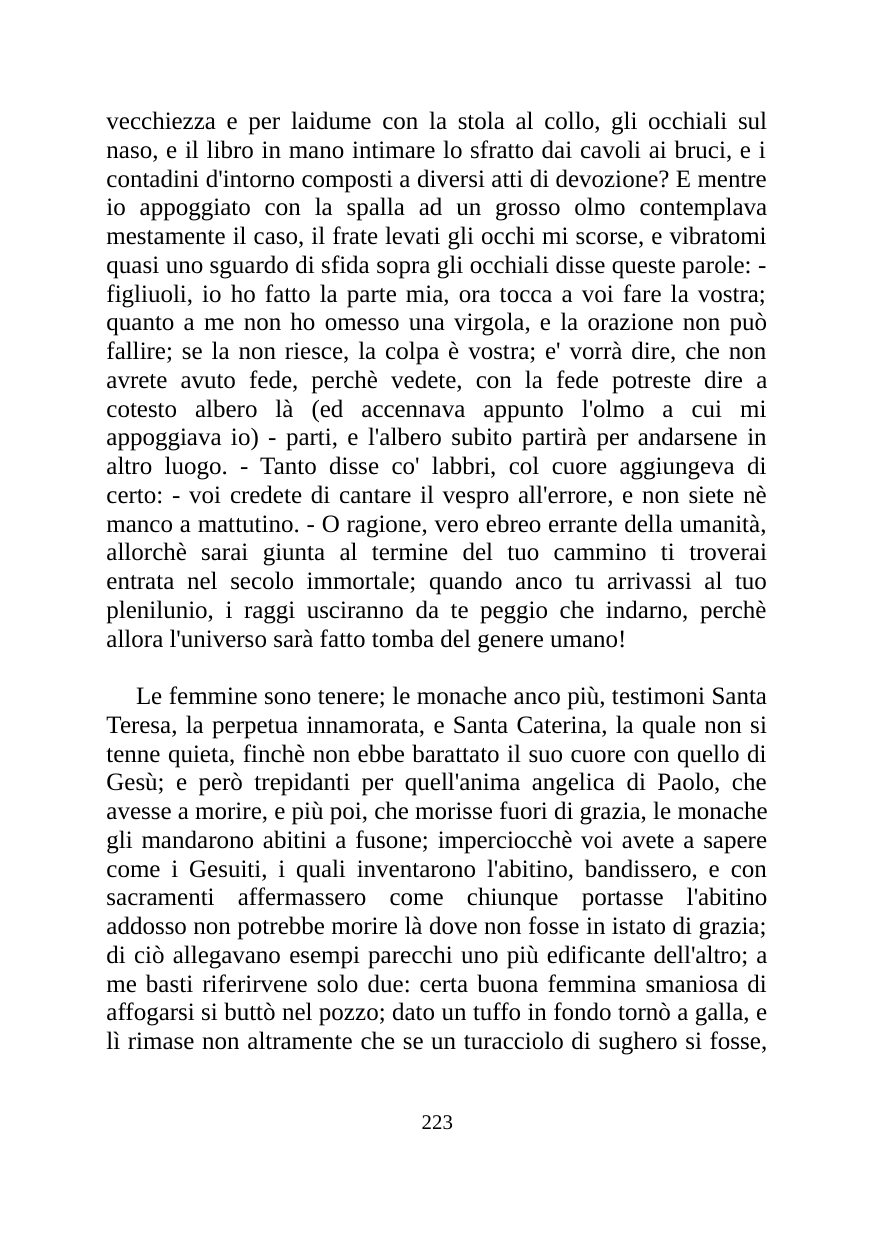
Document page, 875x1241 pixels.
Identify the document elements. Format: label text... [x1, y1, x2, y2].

text vecchiezza e per laidume con la stola al collo, gli occhiali sul naso, e il libro in mano intimare lo sfratto dai cavoli ai bruci, e i contadini d'intorno composti a diversi atti di devozione? E mentre io appoggiato con la spalla ad un grosso olmo contemplava mestamente il caso, il frate levati gli occhi mi scorse, e vibratomi quasi uno sguardo di sfida sopra gli occhiali disse queste parole: - figliuoli, io ho fatto la parte mia, ora tocca a voi fare la vostra; quanto a me non ho omesso una virgola, e la orazione non può fallire; se la non riesce, la colpa è vostra; e' vorrà dire, che non avrete avuto fede, perchè vedete, con la fede potreste dire a cotesto albero là (ed accennava appunto l'olmo a cui mi appoggiava io) - parti, e l'albero subito partirà per andarsene in altro luogo. - Tanto disse co' labbri, col cuore aggiungeva di certo: - voi credete di cantare il vespro all'errore, e non siete nè manco a mattutino. - O ragione, vero ebreo errante della umanità, allorchè sarai giunta al termine del tuo cammino ti troverai entrata nel secolo immortale; quando anco tu arrivassi al tuo plenilunio, i raggi usciranno da te peggio che indarno, perchè allora l'universo sarà fatto tomba del genere umano! [106, 106, 768, 652]
text Le femmine sono tenere; le monache anco più, testimoni Santa Teresa, la perpetua innamorata, e Santa Caterina, la quale non si tenne quieta, finchè non ebbe barattato il suo cuore con quello di Gesù; e però trepidanti per quell'anima angelica di Paolo, che avesse a morire, e più poi, che morisse fuori di grazia, le monache gli mandarono abitini a fusone; imperciocchè voi avete a sapere come i Gesuiti, i quali inventarono l'abitino, bandissero, e con sacramenti affermassero come chiunque portasse l'abitino addosso non potrebbe morire là dove non fosse in istato di grazia; di ciò allegavano esempi parecchi uno più edificante dell'altro; a me basti riferirvene solo due: certa buona femmina smaniosa di affogarsi si buttò nel pozzo; dato un tuffo in fondo tornò a galla, e lì rimase non altramente che se un turacciolo di sughero si fosse, [106, 681, 768, 1055]
